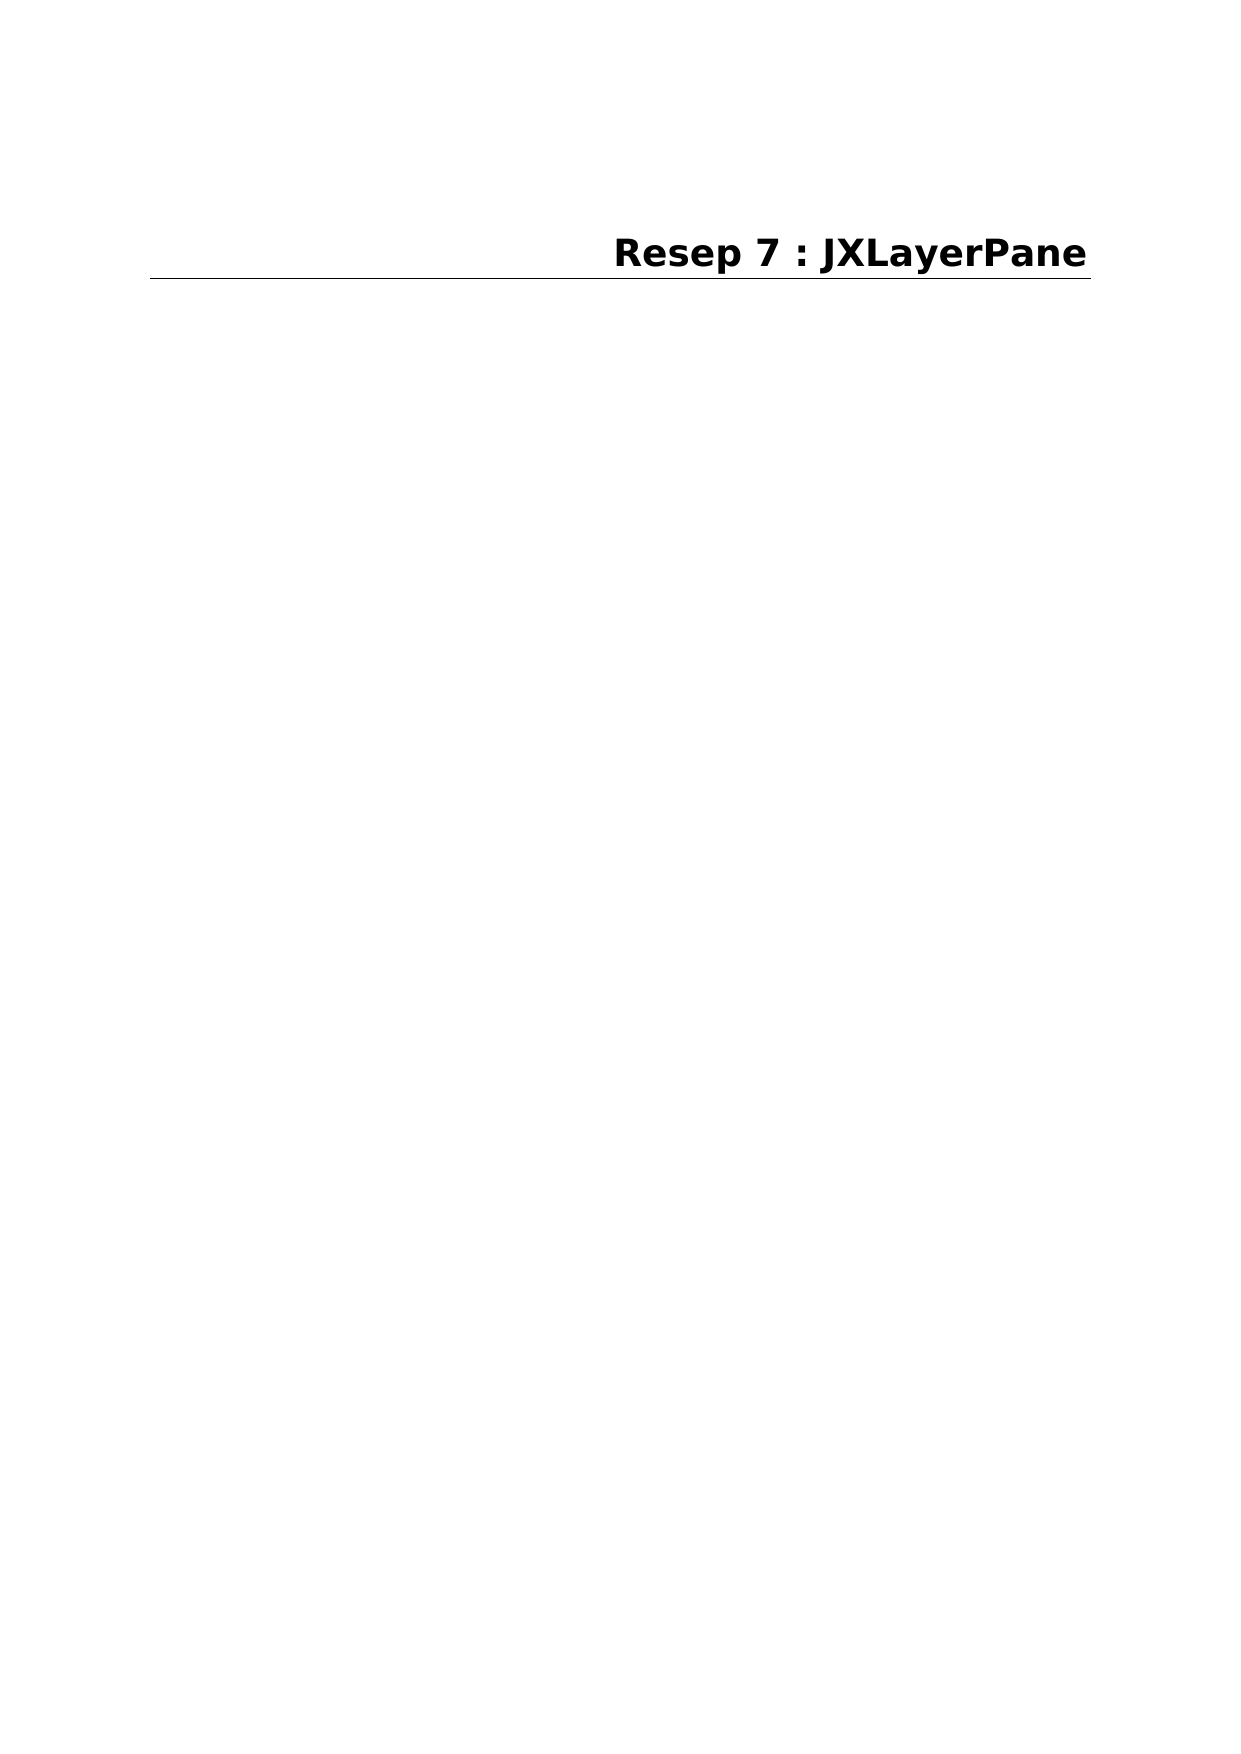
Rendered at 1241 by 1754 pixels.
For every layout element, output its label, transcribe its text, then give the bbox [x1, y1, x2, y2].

subtitle Resep 7 : JXLayerPane [150, 228, 1091, 278]
